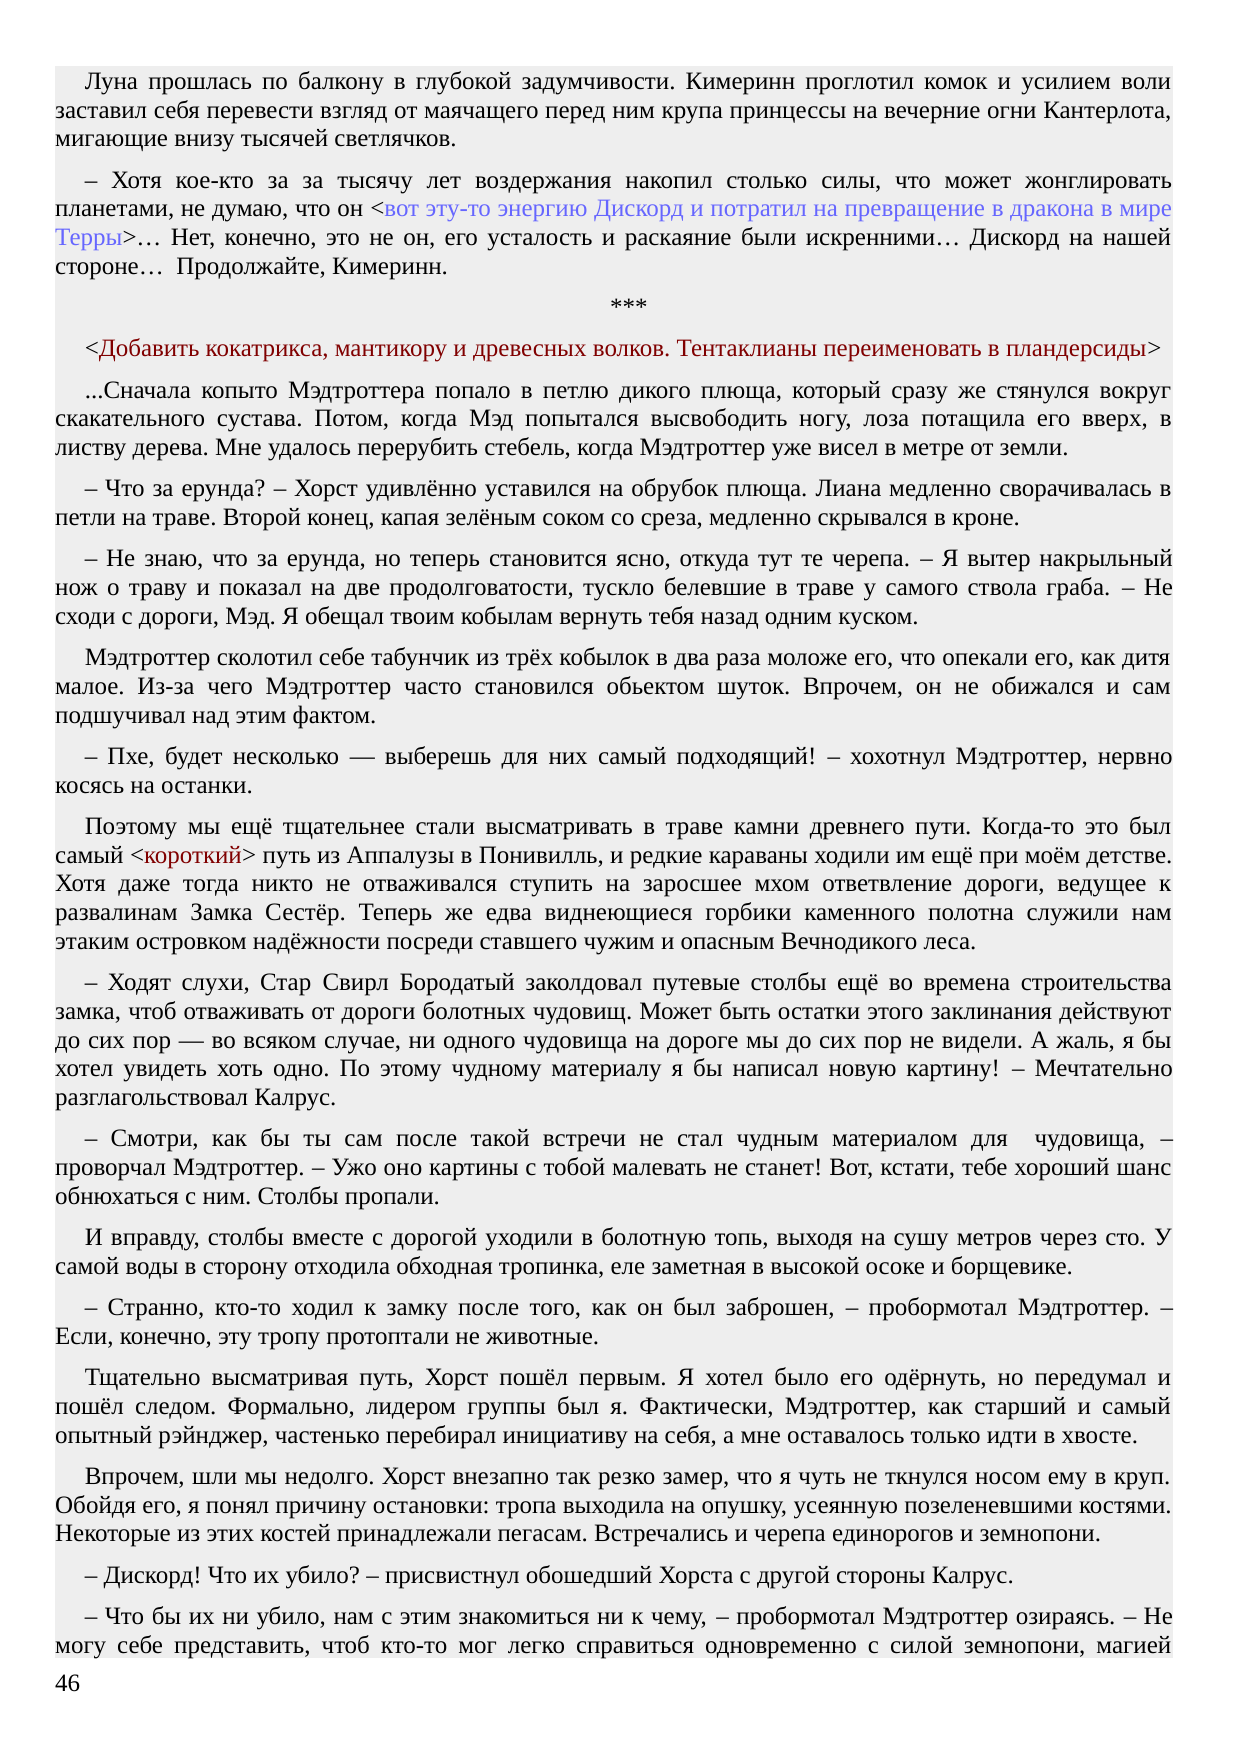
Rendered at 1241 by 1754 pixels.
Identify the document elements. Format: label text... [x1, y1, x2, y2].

text *** [55, 292, 1173, 321]
text Впрочем, шли мы недолго. Хорст внезапно так резко замер, что я чуть не ткнулся носом ему в круп. Обойдя его, я понял причину остановки: тропа выходила на опушку, усеянную позеленевшими костями. Некоторые из этих костей принадлежали пегасам. Встречались и черепа единорогов и земнопони. [55, 1461, 1173, 1547]
text Луна прошлась по балкону в глубокой задумчивости. Кимеринн проглотил комок и усилием воли заставил себя перевести взгляд от маячащего перед ним крупа принцессы на вечерние огни Кантерлота, мигающие внизу тысячей светлячков. [55, 66, 1173, 152]
text – Ходят слухи, Стар Cвирл Бородатый заколдовал путевые столбы ещё во времена строительства замка, чтоб отваживать от дороги болотных чудовищ. Может быть остатки этого заклинания действуют до сих пор — во всяком случае, ни одного чудовища на дороге мы до сих пор не видели. А жаль, я бы хотел увидеть хоть одно. По этому чудному материалу я бы написал новую картину! – Мечтательно разглагольствовал Калрус. [55, 967, 1173, 1111]
text ...Сначала копыто Мэдтроттера попало в петлю дикого плюща, который сразу же стянулся вокруг скакательного сустава. Потом, когда Мэд попытался высвободить ногу, лоза потащила его вверх, в листву дерева. Мне удалось перерубить стебель, когда Мэдтроттер уже висел в метре от земли. [55, 375, 1173, 461]
text Мэдтроттер сколотил себе табунчик из трёх кобылок в два раза моложе его, что опекали его, как дитя малое. Из-за чего Мэдтроттер часто становился обьектом шуток. Впрочем, он не обижался и сам подшучивал над этим фактом. [55, 642, 1173, 728]
text – Не знаю, что за ерунда, но теперь становится ясно, откуда тут те черепа. – Я вытер накрыльный нож о траву и показал на две продолговатости, тускло белевшие в траве у самого ствола граба. – Не сходи с дороги, Мэд. Я обещал твоим кобылам вернуть тебя назад одним куском. [55, 543, 1173, 630]
text И вправду, столбы вместе с дорогой уходили в болотную топь, выходя на сушу метров через сто. У самой воды в сторону отходила обходная тропинка, еле заметная в высокой осоке и борщевике. [55, 1222, 1173, 1280]
text – Что за ерунда? – Хорст удивлённо уставился на обрубок плюща. Лиана медленно сворачивалась в петли на траве. Второй конец, капая зелёным соком со среза, медленно скрывался в кроне. [55, 473, 1173, 531]
text Поэтому мы ещё тщательнее стали высматривать в траве камни древнего пути. Когда-то это был самый <короткий> путь из Аппалузы в Понивилль, и редкие караваны ходили им ещё при моём детстве. Хотя даже тогда никто не отваживался ступить на заросшее мхом ответвление дороги, ведущее к развалинам Замка Сестёр. Теперь же едва виднеющиеся горбики каменного полотна служили нам этаким островком надёжности посреди ставшего чужим и опасным Вечнодикого леса. [55, 811, 1173, 955]
text – Хотя кое-кто за за тысячу лет воздержания накопил столько силы, что может жонглировать планетами, не думаю, что он <вот эту-то энергию Дискорд и потратил на превращение в дракона в мире Терры>… Нет, конечно, это не он, его усталость и раскаяние были искренними… Дискорд на нашей стороне… Продолжайте, Кимеринн. [55, 165, 1173, 280]
text – Что бы их ни убило, нам с этим знакомиться ни к чему, – пробормотал Мэдтроттер озираясь. – Не могу себе представить, чтоб кто-то мог легко справиться одновременно с силой земнопони, магией [55, 1601, 1173, 1658]
text Тщательно высматривая путь, Хорст пошёл первым. Я хотел было его одёрнуть, но передумал и пошёл следом. Формально, лидером группы был я. Фактически, Мэдтроттер, как старший и самый опытный рэйнджер, частенько перебирал инициативу на себя, а мне оставалось только идти в хвосте. [55, 1362, 1173, 1448]
text <Добавить кокатрикса, мантикору и древесных волков. Тентаклианы переименовать в пландерсиды> [55, 333, 1173, 362]
text – Дискорд! Что их убило? – присвистнул обошедший Хорста с другой стороны Калрус. [55, 1560, 1173, 1588]
text – Смотри, как бы ты сам после такой встречи не стал чудным материалом для чудовища, – проворчал Мэдтроттер. – Ужо оно картины с тобой малевать не станет! Вот, кстати, тебе хороший шанс обнюхаться с ним. Столбы пропали. [55, 1123, 1173, 1210]
text – Пхе, будет несколько — выберешь для них самый подходящий! – хохотнул Мэдтроттер, нервно косясь на останки. [55, 741, 1173, 798]
text – Странно, кто-то ходил к замку после того, как он был заброшен, – пробормотал Мэдтроттер. – Если, конечно, эту тропу протоптали не животные. [55, 1292, 1173, 1350]
